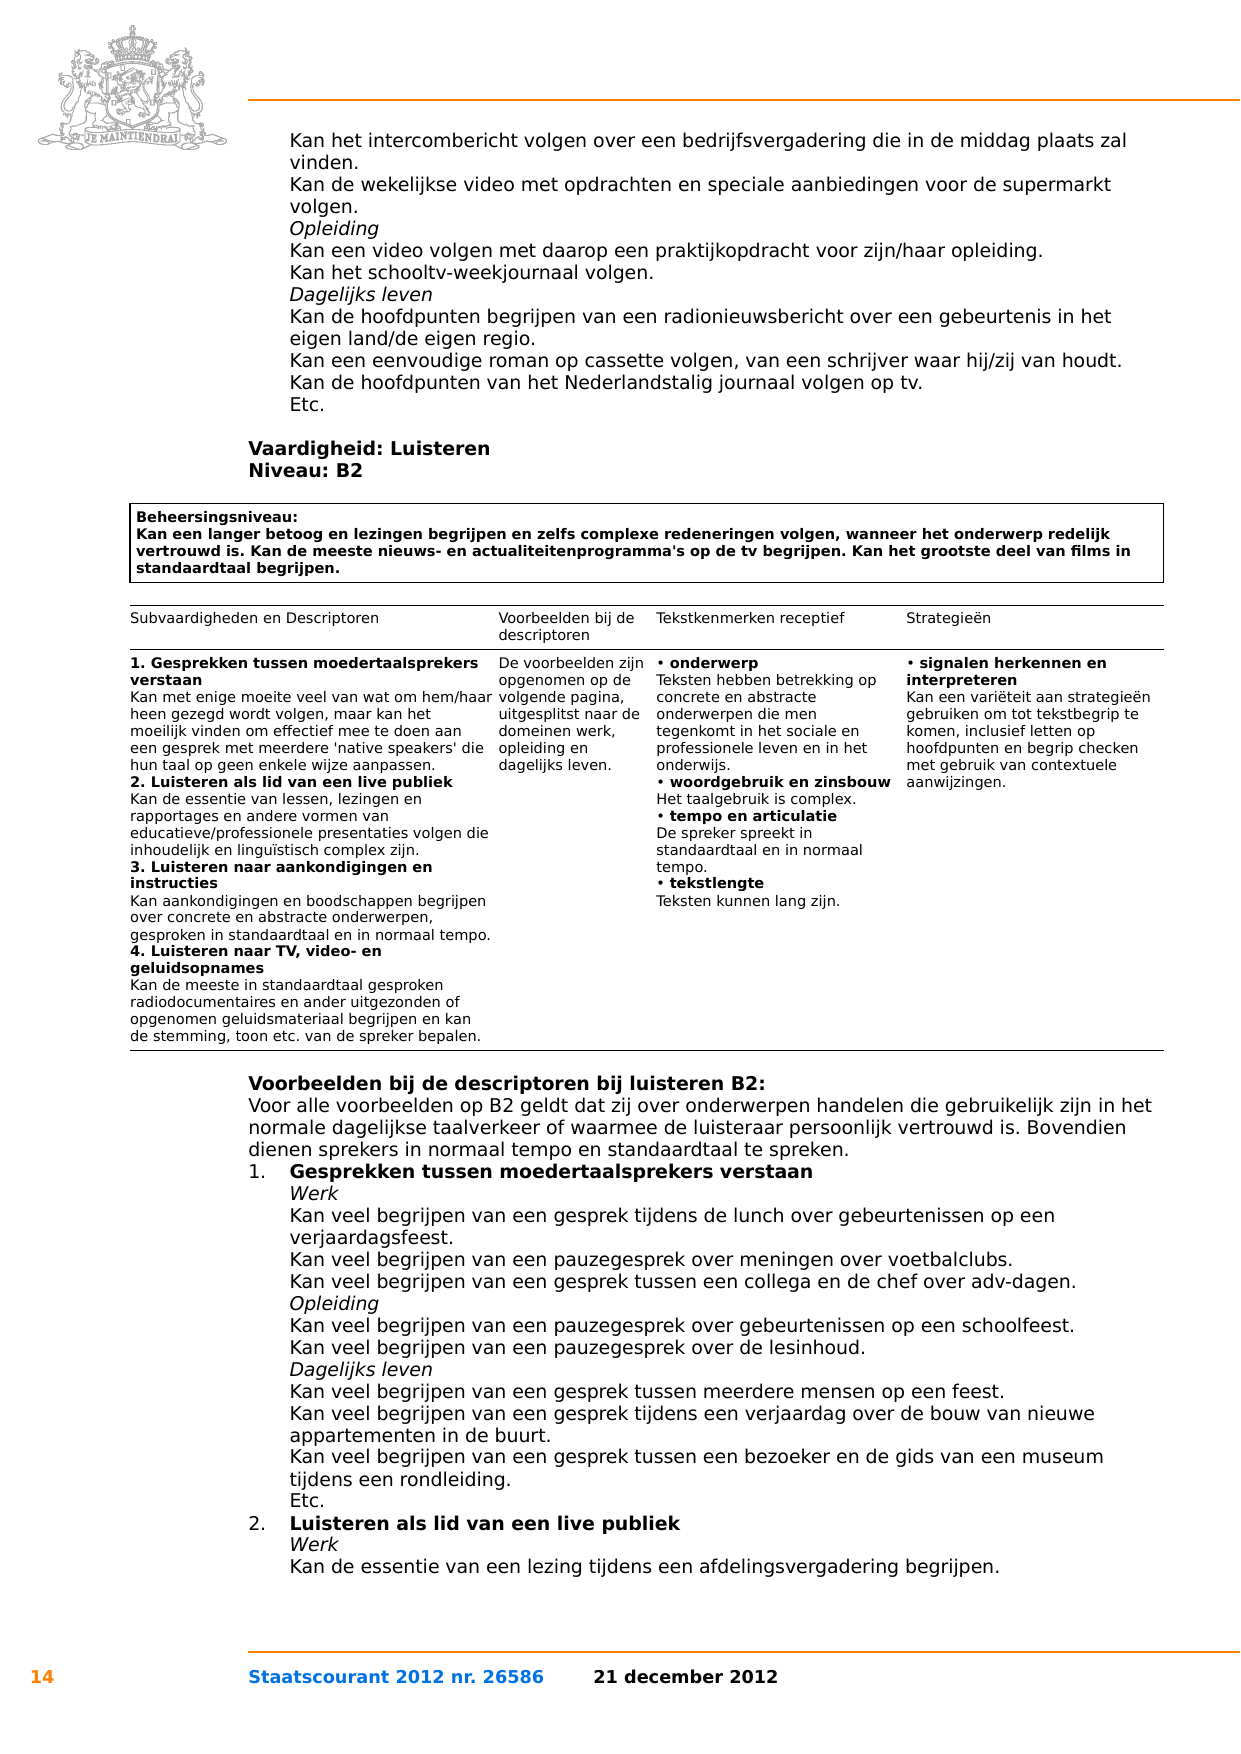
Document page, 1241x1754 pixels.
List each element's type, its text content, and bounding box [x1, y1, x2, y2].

text Dagelijks leven [289, 284, 1163, 306]
text Niveau: B2 [248, 459, 1163, 481]
table_cell • signalen herkennen en interpreteren Kan een variëteit aan strategieën gebruiken om tot tekstbegrip te komen, inclusief letten op hoofdpunten en begrip checken met gebruik van contextuele aanwijzingen. [900, 650, 1163, 1050]
table_cell De voorbeelden zijn opgenomen op de volgende pagina, uitgesplitst naar de domeinen werk, opleiding en dagelijks leven. [493, 650, 650, 1050]
text Voorbeelden bij de descriptoren bij luisteren B2: [248, 1073, 1163, 1095]
text Voor alle voorbeelden op B2 geldt dat zij over onderwerpen handelen die gebruikelijk zijn in het normale dagelijkse taalverkeer of waarmee de luisteraar persoonlijk vertrouwd is. Bovendien dienen sprekers in normaal tempo en standaardtaal te spreken. [248, 1095, 1163, 1161]
text Werk [289, 1183, 1163, 1205]
text Kan de hoofdpunten begrijpen van een radionieuwsbericht over een gebeurtenis in het eigen land/de eigen regio. [289, 306, 1163, 350]
text Etc. [289, 394, 1163, 416]
table_header Strategieën [900, 606, 1163, 649]
text Opleiding [289, 1293, 1163, 1314]
text Kan de hoofdpunten van het Nederlandstalig journaal volgen op tv. [289, 372, 1163, 394]
text Kan het schooltv-weekjournaal volgen. [289, 262, 1163, 284]
text 2. Luisteren als lid van een live publiek [248, 1512, 1163, 1534]
table_cell • onderwerp Teksten hebben betrekking op concrete en abstracte onderwerpen die men tegenkomt in het sociale en professionele leven en in het onderwijs. • woordgebruik en zinsbouw Het taalgebruik is complex. • tempo en articulatie De spreker spreekt in standaardtaal en in normaal tempo. • tekstlengte Teksten kunnen lang zijn. [650, 650, 900, 1050]
text Kan veel begrijpen van een gesprek tijdens een verjaardag over de bouw van nieuwe appartementen in de buurt. [289, 1402, 1163, 1446]
text Vaardigheid: Luisteren [248, 437, 1163, 459]
text Kan een eenvoudige roman op cassette volgen, van een schrijver waar hij/zij van houdt. [289, 350, 1163, 372]
text Kan een video volgen met daarop een praktijkopdracht voor zijn/haar opleiding. [289, 240, 1163, 262]
text Kan de essentie van een lezing tijdens een afdelingsvergadering begrijpen. [289, 1556, 1163, 1578]
text Werk [289, 1534, 1163, 1556]
text Opleiding [289, 218, 1163, 240]
text Kan veel begrijpen van een pauzegesprek over meningen over voetbalclubs. [289, 1249, 1163, 1271]
table_header Tekstkenmerken receptief [650, 606, 900, 649]
text 1. Gesprekken tussen moedertaalsprekers verstaan [248, 1161, 1163, 1183]
text Etc. [289, 1490, 1163, 1512]
table_header Beheersingsniveau: Kan een langer betoog en lezingen begrijpen en zelfs complexe redeneringen volgen, wanneer het onderwerp redelijk vertrouwd is. Kan de meeste nieuws- en actualiteitenprogramma's op de tv begrijpen. Kan het grootste deel van films in standaardtaal begrijpen. [131, 504, 1163, 582]
picture [38, 25, 227, 150]
text Kan veel begrijpen van een gesprek tijdens de lunch over gebeurtenissen op een verjaardagsfeest. [289, 1205, 1163, 1249]
text Kan veel begrijpen van een pauzegesprek over de lesinhoud. [289, 1337, 1163, 1358]
table_header Subvaardigheden en Descriptoren [130, 606, 492, 649]
text Dagelijks leven [289, 1358, 1163, 1381]
text Kan het intercombericht volgen over een bedrijfsvergadering die in de middag plaats zal vinden. [289, 130, 1163, 174]
table_cell 1. Gesprekken tussen moedertaalsprekers verstaan Kan met enige moeite veel van wat om hem/haar heen gezegd wordt volgen, maar kan het moeilijk vinden om effectief mee te doen aan een gesprek met meerdere 'native speakers' die hun taal op geen enkele wijze aanpassen. 2. Luisteren als lid van een live publiek Kan de essentie van lessen, lezingen en rapportages en andere vormen van educatieve/professionele presentaties volgen die inhoudelijk en linguïstisch complex zijn. 3. Luisteren naar aankondigingen en instructies Kan aankondigingen en boodschappen begrijpen over concrete en abstracte onderwerpen, gesproken in standaardtaal en in normaal tempo. 4. Luisteren naar TV, video- en geluidsopnames Kan de meeste in standaardtaal gesproken radiodocumentaires en ander uitgezonden of opgenomen geluidsmateriaal begrijpen en kan de stemming, toon etc. van de spreker bepalen. [130, 650, 492, 1050]
table_header Voorbeelden bij de descriptoren [493, 606, 650, 649]
text Kan veel begrijpen van een gesprek tussen een bezoeker en de gids van een museum tijdens een rondleiding. [289, 1446, 1163, 1490]
text Kan veel begrijpen van een pauzegesprek over gebeurtenissen op een schoolfeest. [289, 1314, 1163, 1337]
text Kan veel begrijpen van een gesprek tussen meerdere mensen op een feest. [289, 1381, 1163, 1402]
text Kan veel begrijpen van een gesprek tussen een collega en de chef over adv-dagen. [289, 1271, 1163, 1293]
text Kan de wekelijkse video met opdrachten en speciale aanbiedingen voor de supermarkt volgen. [289, 174, 1163, 218]
